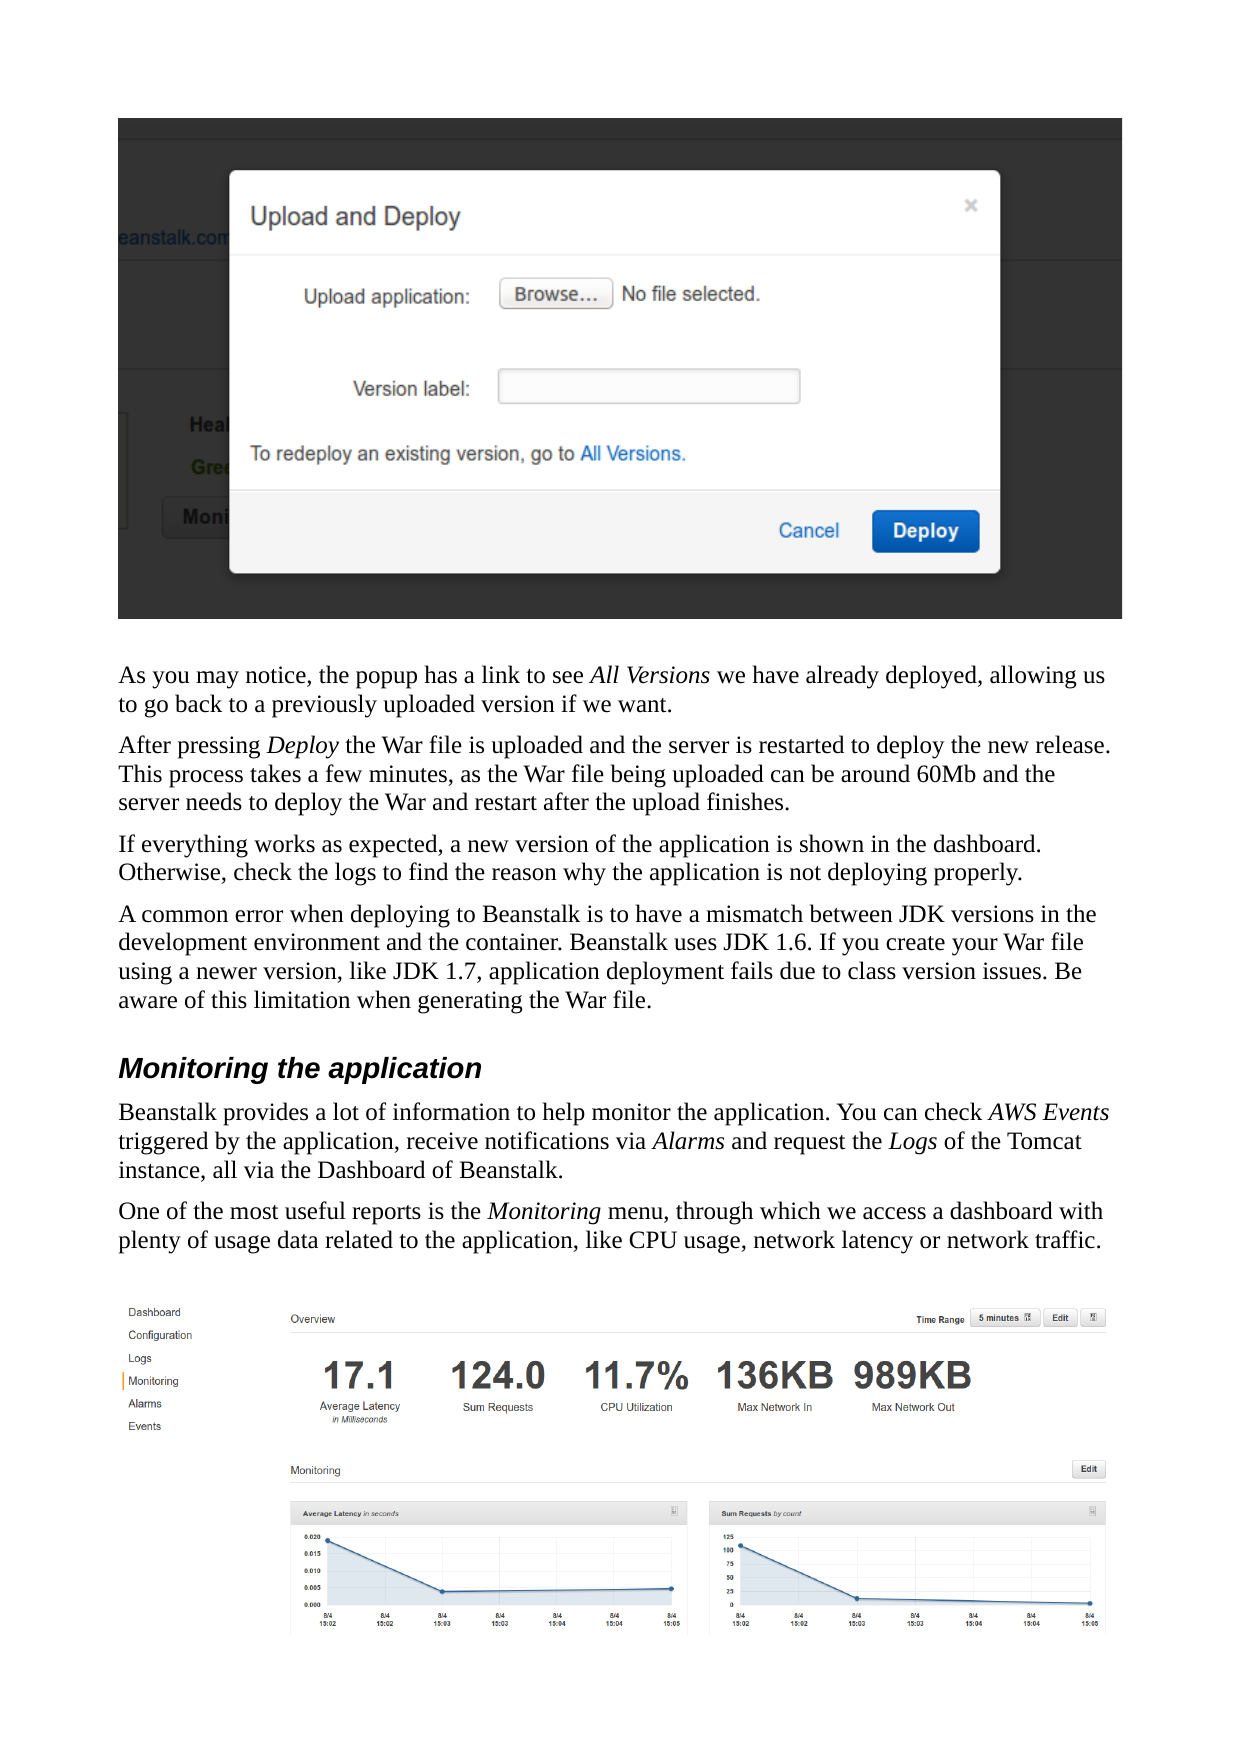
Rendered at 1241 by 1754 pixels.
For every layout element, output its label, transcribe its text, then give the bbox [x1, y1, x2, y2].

subtitle Monitoring the application [118, 1051, 1122, 1085]
text A common error when deploying to Beanstalk is to have a mismatch between JDK versions in the development environment and the container. Beanstalk uses JDK 1.6. If you create your War file using a newer version, like JDK 1.7, application deployment fails due to class version issues. Be aware of this limitation when generating the War file. [118, 899, 1122, 1014]
picture [118, 118, 1123, 619]
text One of the most useful reports is the Monitoring menu, through which we access a dashboard with plenty of usage data related to the application, like CPU usage, network latency or network traffic. [118, 1196, 1122, 1253]
text Beanstalk provides a lot of information to help monitor the application. You can check AWS Events triggered by the application, receive notifications via Alarms and request the Logs of the Tomcat instance, all via the Dashboard of Beanstalk. [118, 1097, 1122, 1183]
picture [118, 1307, 1123, 1635]
text As you may notice, the popup has a link to see All Versions we have already deployed, allowing us to go back to a previously uploaded version if we want. [118, 660, 1122, 717]
text After pressing Deploy the War file is uploaded and the server is restarted to deploy the new release. This process takes a few minutes, as the War file being uploaded can be around 60Mb and the server needs to deploy the War and restart after the upload finishes. [118, 730, 1122, 816]
text If everything works as expected, a new version of the application is shown in the dashboard. Otherwise, check the logs to find the reason why the application is not deploying properly. [118, 829, 1122, 886]
